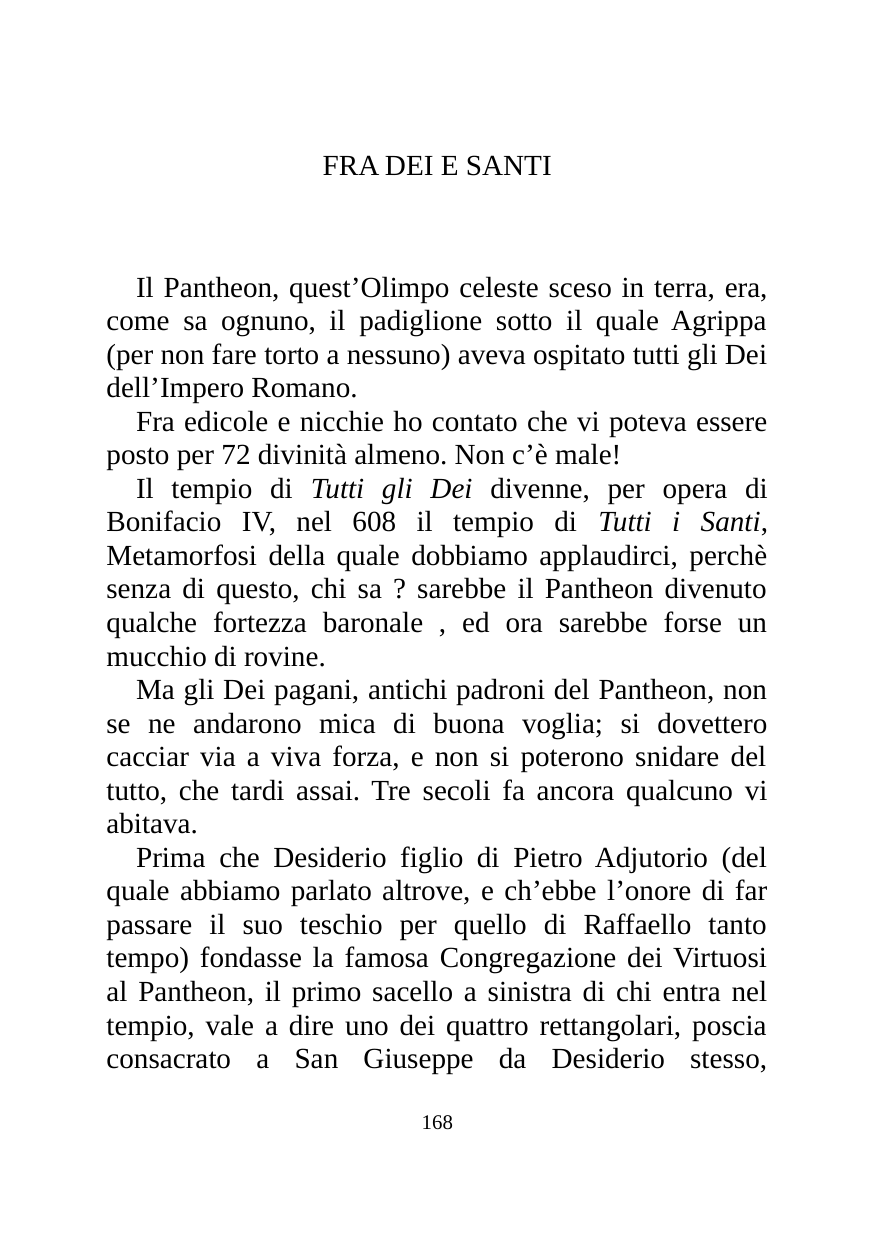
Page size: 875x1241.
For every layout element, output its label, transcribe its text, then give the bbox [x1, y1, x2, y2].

subtitle FRA DEI E SANTI [106, 148, 768, 181]
text Il Pantheon, quest’Olimpo celeste sceso in terra, era, come sa ognuno, il padiglione sotto il quale Agrippa (per non fare torto a nessuno) aveva ospitato tutti gli Dei dell’Impero Romano. [106, 270, 768, 404]
text Fra edicole e nicchie ho contato che vi poteva essere posto per 72 divinità almeno. Non c’è male! [106, 404, 768, 471]
text Prima che Desiderio figlio di Pietro Adjutorio (del quale abbiamo parlato altrove, e ch’ebbe l’onore di far passare il suo teschio per quello di Raffaello tanto tempo) fondasse la famosa Congregazione dei Virtuosi al Pantheon, il primo sacello a sinistra di chi entra nel tempio, vale a dire uno dei quattro rettangolari, poscia consacrato a San Giuseppe da Desiderio stesso, [106, 840, 768, 1075]
text Ma gli Dei pagani, antichi padroni del Pantheon, non se ne andarono mica di buona voglia; si dovettero cacciar via a viva forza, e non si poterono snidare del tutto, che tardi assai. Tre secoli fa ancora qualcuno vi abitava. [106, 672, 768, 840]
text Il tempio di Tutti gli Dei divenne, per opera di Bonifacio IV, nel 608 il tempio di Tutti i Santi, Metamorfosi della quale dobbiamo applaudirci, perchè senza di questo, chi sa ? sarebbe il Pantheon divenuto qualche fortezza baronale , ed ora sarebbe forse un mucchio di rovine. [106, 471, 768, 672]
